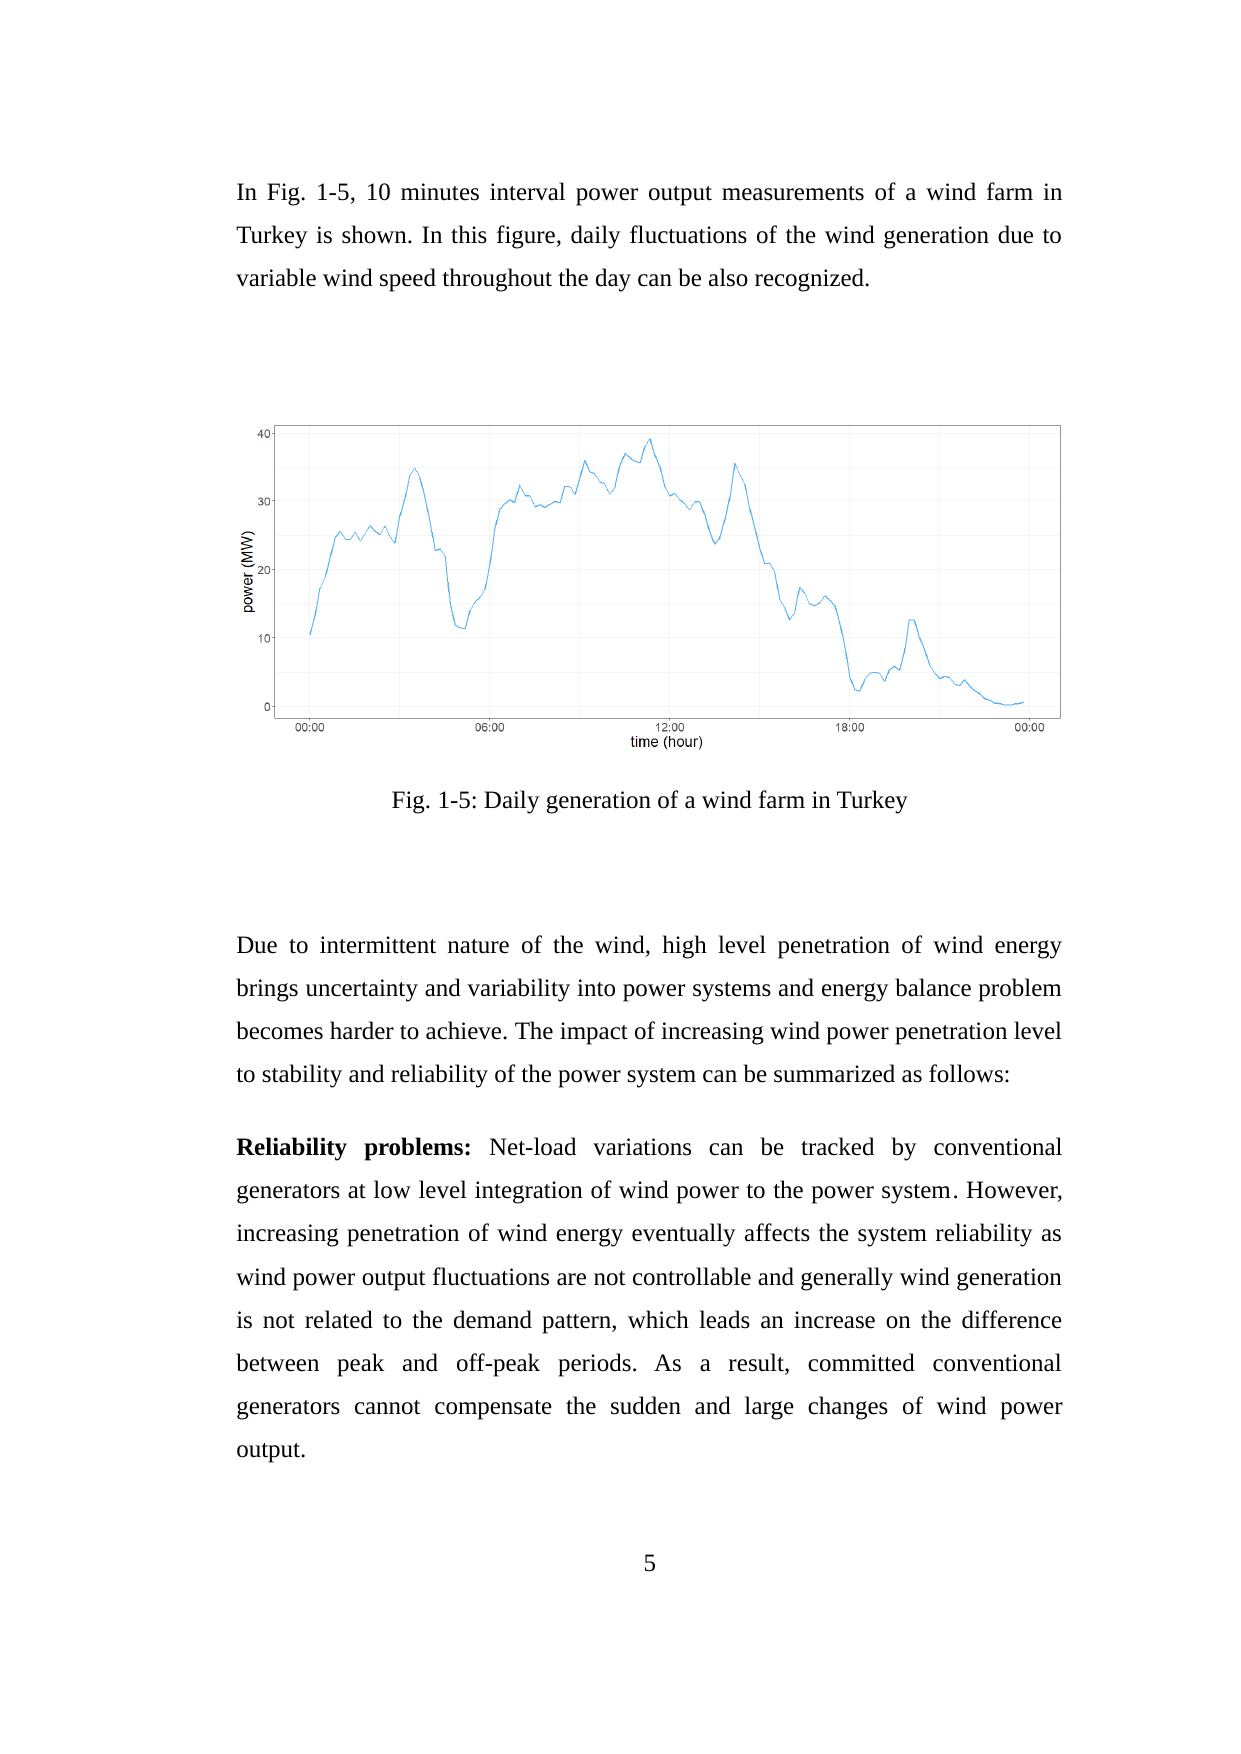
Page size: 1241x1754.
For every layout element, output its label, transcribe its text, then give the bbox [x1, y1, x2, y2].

text Due to intermittent nature of the wind, high level penetration of wind energy brings uncertainty and variability into power systems and energy balance problem becomes harder to achieve. The impact of increasing wind power penetration level to stability and reliability of the power system can be summarized as follows: [236, 930, 1063, 1088]
text In Fig. 1-5, 10 minutes interval power output measurements of a wind farm in Turkey is shown. In this figure, daily fluctuations of the wind generation due to variable wind speed throughout the day can be also recognized. [236, 177, 1063, 292]
picture [236, 421, 1064, 752]
text Reliability problems: Net-load variations can be tracked by conventional generators at low level integration of wind power to the power system. However, increasing penetration of wind energy eventually affects the system reliability as wind power output fluctuations are not controllable and generally wind generation is not related to the demand pattern, which leads an increase on the difference between peak and off-peak periods. As a result, committed conventional generators cannot compensate the sudden and large changes of wind power output. [236, 1132, 1063, 1463]
text Fig. 1-5: Daily generation of a wind farm in Turkey [236, 785, 1063, 813]
